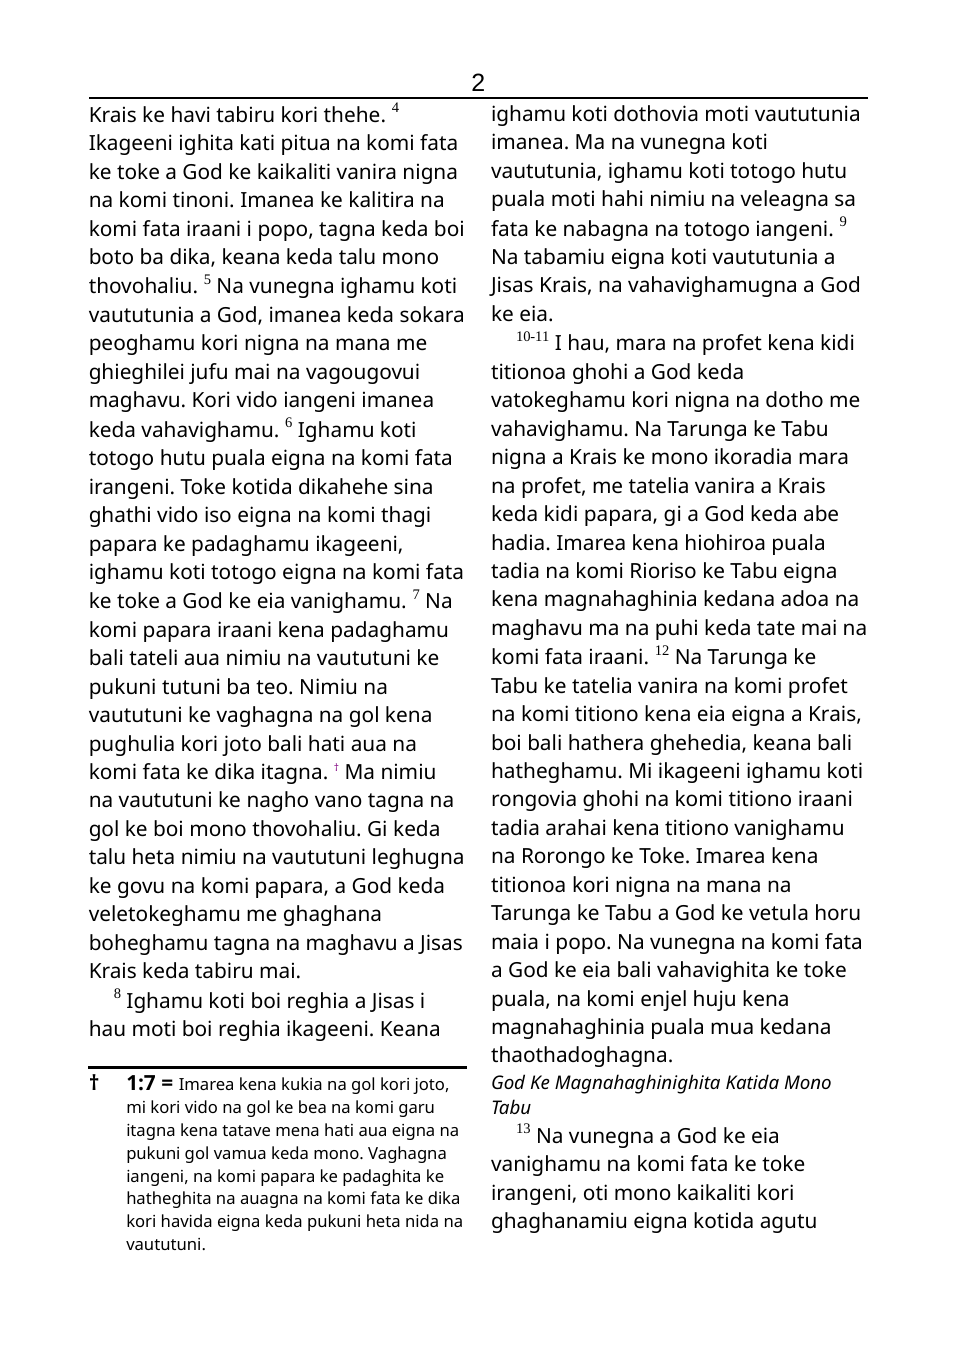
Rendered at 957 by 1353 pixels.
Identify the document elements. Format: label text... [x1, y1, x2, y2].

text God Ke Magnahaghinighita Katida Mono Tabu [491, 1069, 868, 1120]
text 13 Na vunegna a God ke eia vanighamu na komi fata ke toke irangeni, oti mono kaikaliti kori ghaghanamiu eigna kotida agutu [491, 1120, 868, 1235]
text 1:7 = Imarea kena kukia na gol kori joto, mi kori vido na gol ke bea na komi garu itagna kena tatave mena hati aua eigna na pukuni gol vamua keda mono. Vaghagna iangeni, na komi papara ke padaghita ke hatheghita na auagna na komi fata ke dika kori havida eigna keda pukuni heta nida na vaututuni. [88, 1069, 466, 1255]
text ighamu koti dothovia moti vaututunia imanea. Ma na vunegna koti vaututunia, ighamu koti totogo hutu puala moti hahi nimiu na veleagna sa fata ke nabagna na totogo iangeni. 9 Na tabamiu eigna koti vaututunia a Jisas Krais, na vahavighamugna a God ke eia. [491, 99, 868, 327]
text 10-11 I hau, mara na profet kena kidi titionoa ghohi a God keda vatokeghamu kori nigna na dotho me vahavighamu. Na Tarunga ke Tabu nigna a Krais ke mono ikoradia mara na profet, me tatelia vanira a Krais keda kidi papara, gi a God keda abe hadia. Imarea kena hiohiroa puala tadia na komi Rioriso ke Tabu eigna kena magnahaghinia kedana adoa na maghavu ma na puhi keda tate mai na komi fata iraani. 12 Na Tarunga ke Tabu ke tatelia vanira na komi profet na komi titiono kena eia eigna a Krais, boi bali hathera ghehedia, keana bali hatheghamu. Mi ikageeni ighamu koti rongovia ghohi na komi titiono iraani tadia arahai kena titiono vanighamu na Rorongo ke Toke. Imarea kena titionoa kori nigna na mana na Tarunga ke Tabu a God ke vetula horu maia i popo. Na vunegna na komi fata a God ke eia bali vahavighita ke toke puala, na komi enjel huju kena magnahaghinia puala mua kedana thaothadoghagna. [491, 327, 868, 1069]
text 8 Ighamu koti boi reghia a Jisas i hau moti boi reghia ikageeni. Keana [88, 985, 466, 1043]
text Krais ke havi tabiru kori thehe. 4 Ikageeni ighita kati pitua na komi fata ke toke a God ke kaikaliti vanira nigna na komi tinoni. Imanea ke kalitira na komi fata iraani i popo, tagna keda boi boto ba dika, keana keda talu mono thovohaliu. 5 Na vunegna ighamu koti vaututunia a God, imanea keda sokara peoghamu kori nigna na mana me ghieghilei jufu mai na vagougovui maghavu. Kori vido iangeni imanea keda vahavighamu. 6 Ighamu koti totogo hutu puala eigna na komi fata irangeni. Toke kotida dikahehe sina ghathi vido iso eigna na komi thagi papara ke padaghamu ikageeni, ighamu koti totogo eigna na komi fata ke toke a God ke eia vanighamu. 7 Na komi papara iraani kena padaghamu bali tateli aua nimiu na vaututuni ke pukuni tutuni ba teo. Nimiu na vaututuni ke vaghagna na gol kena pughulia kori joto bali hati aua na komi fata ke dika itagna. Ma nimiu na vaututuni ke nagho vano tagna na gol ke boi mono thovohaliu. Gi keda talu heta nimiu na vaututuni leghugna ke govu na komi papara, a God keda veletokeghamu me ghaghana boheghamu tagna na maghavu a Jisas Krais keda tabiru mai. [88, 99, 466, 985]
